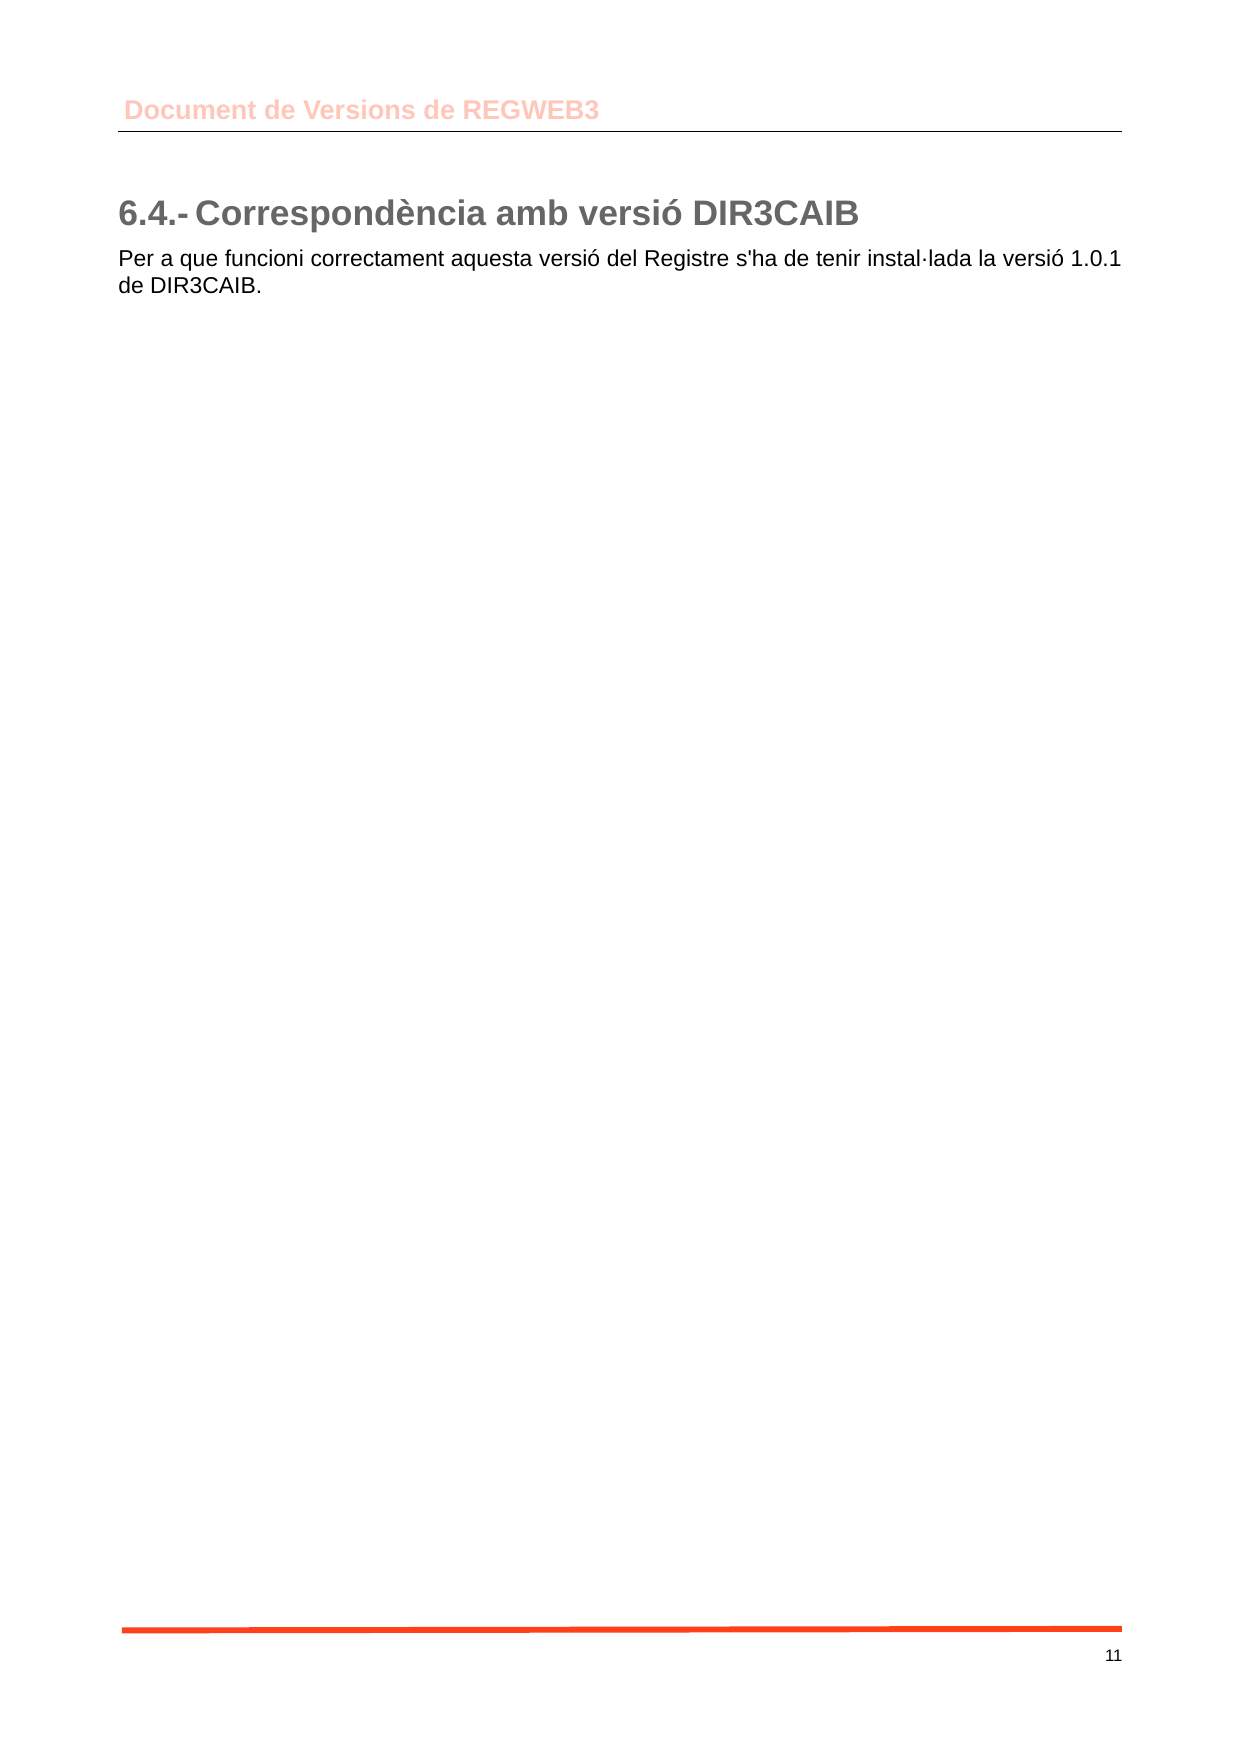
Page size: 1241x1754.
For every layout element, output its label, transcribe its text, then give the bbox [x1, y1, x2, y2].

subtitle Correspondència amb versió DIR3CAIB [118, 192, 1122, 233]
text Per a que funcioni correctament aquesta versió del Registre s'ha de tenir instal·lada la versió 1.0.1 de DIR3CAIB. [118, 245, 1122, 298]
